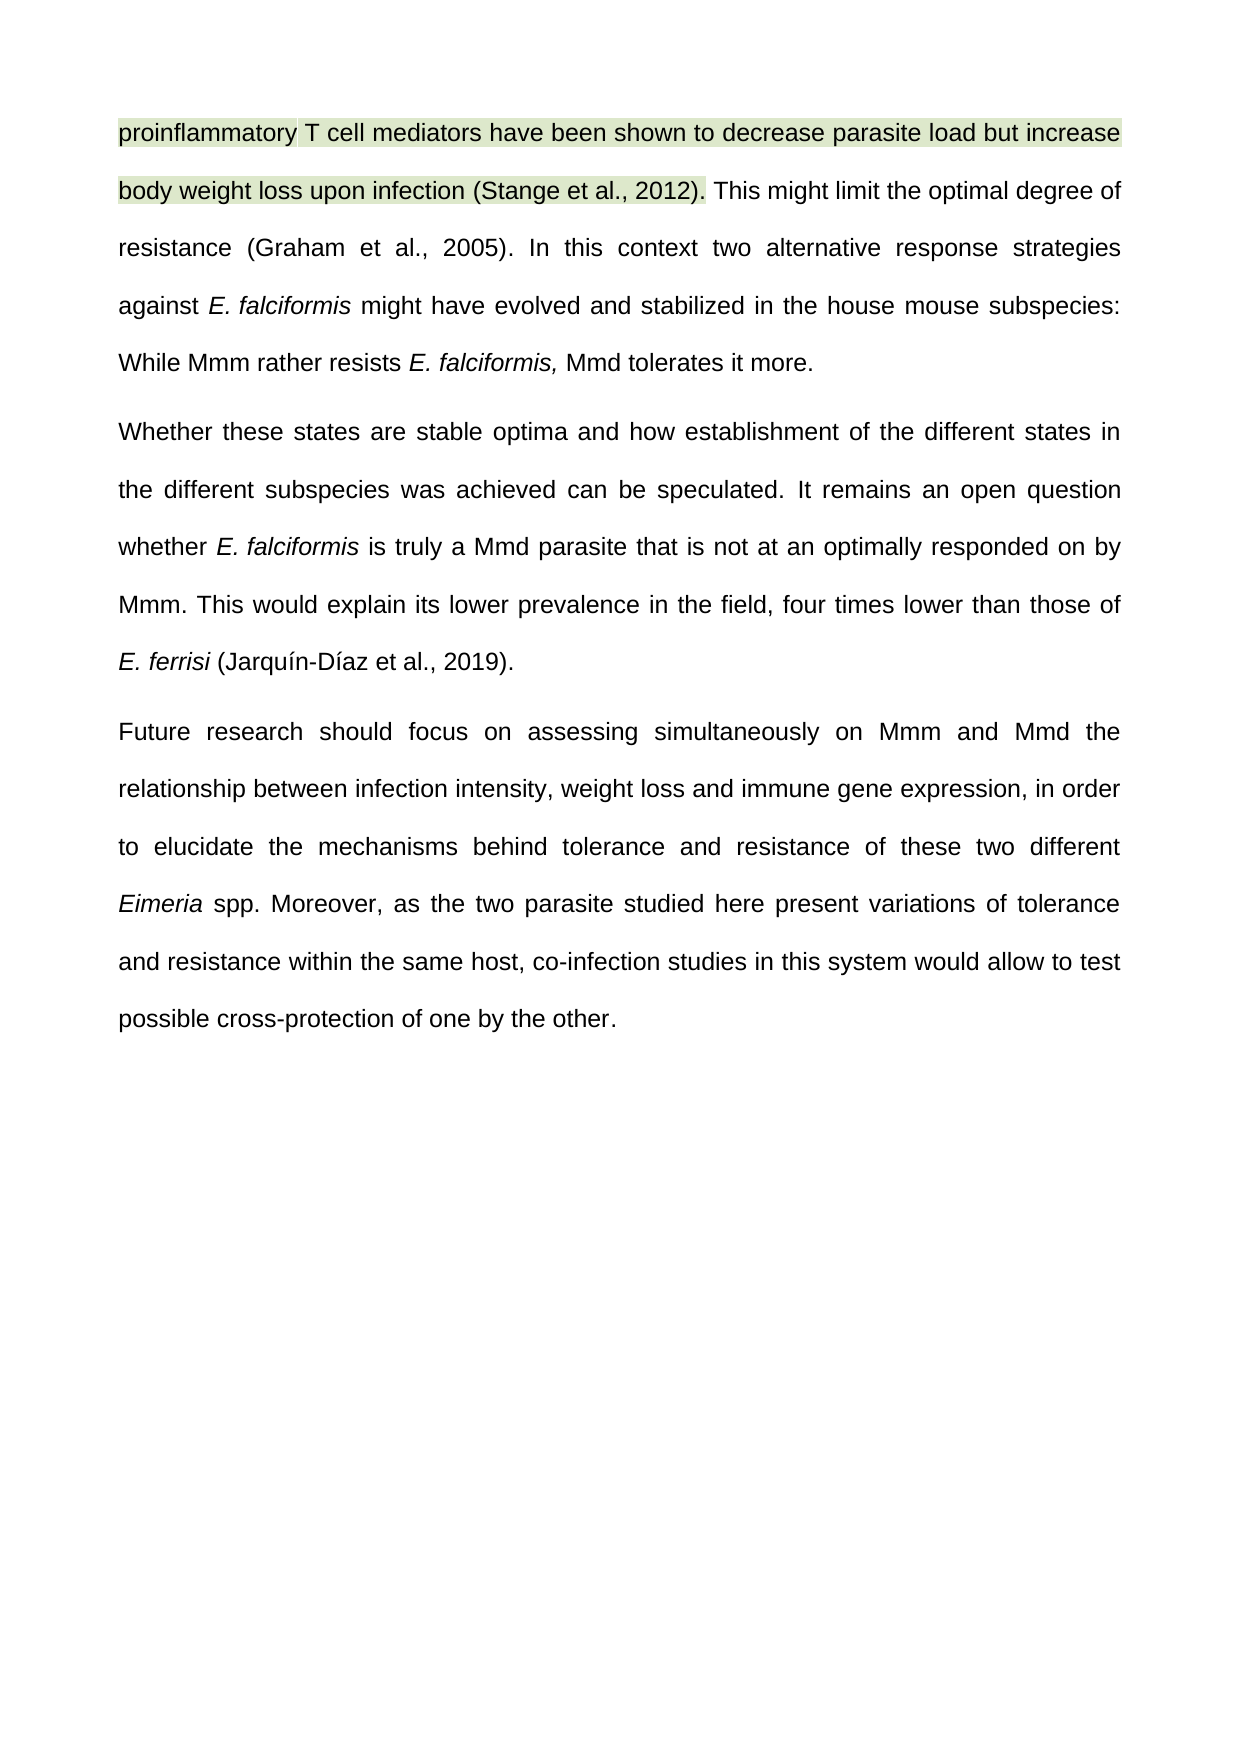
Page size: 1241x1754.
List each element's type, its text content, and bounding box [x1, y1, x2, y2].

text Future research should focus on assessing simultaneously on Mmm and Mmd the relationship between infection intensity, weight loss and immune gene expression, in order to elucidate the mechanisms behind tolerance and resistance of these two different Eimeria spp. Moreover, as the two parasite studied here present variations of tolerance and resistance within the same host, co-infection studies in this system would allow to test possible cross-protection of one by the other. [118, 717, 1122, 1033]
text proinflammatory T cell mediators have been shown to decrease parasite load but increase body weight loss upon infection (Stange et al., 2012). This might limit the optimal degree of resistance (Graham et al., 2005). In this context two alternative response strategies against E. falciformis might have evolved and stabilized in the house mouse subspecies: While Mmm rather resists E. falciformis, Mmd tolerates it more. [118, 118, 1122, 377]
text Whether these states are stable optima and how establishment of the different states in the different subspecies was achieved can be speculated. It remains an open question whether E. falciformis is truly a Mmd parasite that is not at an optimally responded on by Mmm. This would explain its lower prevalence in the field, four times lower than those of E. ferrisi (Jarquín-Díaz et al., 2019). [118, 417, 1122, 676]
